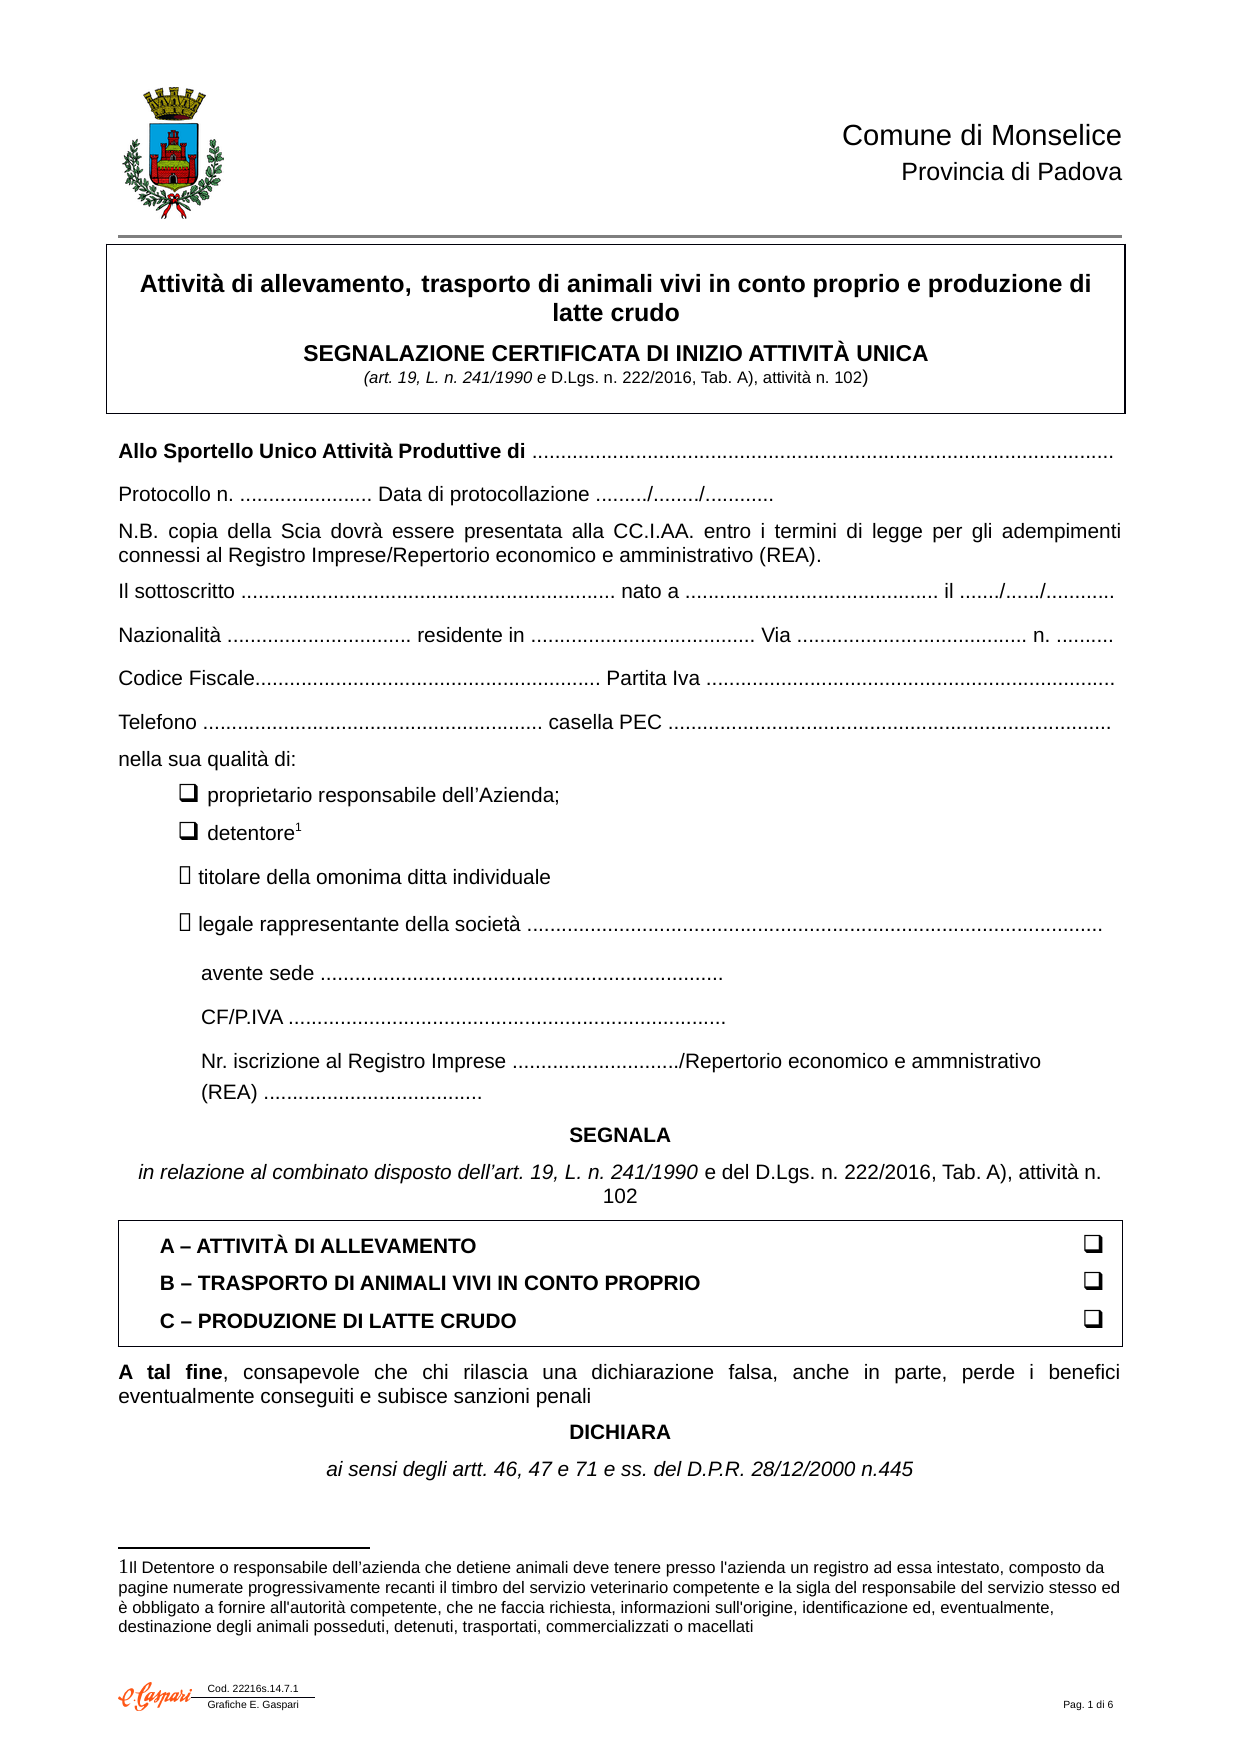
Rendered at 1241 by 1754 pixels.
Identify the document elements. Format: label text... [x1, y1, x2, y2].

text  proprietario responsabile dell’Azienda; [177, 783, 1122, 808]
text A tal fine, consapevole che chi rilascia una dichiarazione falsa, anche in parte, perde i benefici eventualmente conseguiti e subisce sanzioni penali [118, 1360, 1122, 1408]
text ai sensi degli artt. 46, 47 e 71 e ss. del D.P.R. 28/12/2000 n.445 [118, 1457, 1122, 1481]
text avente sede ...................................................................... [201, 961, 1122, 985]
text nella sua qualità di: [118, 746, 1122, 770]
text Nazionalità ................................ residente in ....................................... Via ........................................ n. .......... [118, 623, 1122, 647]
text Comune di Monselice [118, 118, 1122, 152]
text  detentore [177, 820, 1122, 845]
text Il Detentore o responsabile dell’azienda che detiene animali deve tenere presso l'azienda un registro ad essa intestato, composto da pagine numerate progressivamente recanti il timbro del servizio veterinario competente e la sigla del responsabile del servizio stesso ed è obbligato a fornire all'autorità competente, che ne faccia richiesta, informazioni sull'origine, identificazione ed, eventualmente, destinazione degli animali posseduti, detenuti, trasportati, commercializzati o macellati [118, 1554, 1122, 1636]
text in relazione al combinato disposto dell’art. 19, L. n. 241/1990 e del D.Lgs. n. 222/2016, Tab. A), attività n. 102 [118, 1160, 1122, 1208]
picture [122, 152, 149, 157]
text DICHIARA [118, 1420, 1122, 1444]
text  legale rappresentante della società .................................................................................................... [177, 904, 1122, 938]
picture [198, 152, 224, 157]
text Protocollo n. ....................... Data di protocollazione ........./......../............ [118, 482, 1122, 506]
picture [122, 185, 224, 219]
picture [122, 87, 224, 118]
text CF/P.IVA ............................................................................ [201, 1005, 1122, 1029]
text Nr. iscrizione al Registro Imprese ............................./Repertorio economico e ammnistrativo (REA) ...................................... [201, 1048, 1122, 1103]
table_header Attività di allevamento, trasporto di animali vivi in conto proprio e produzione di latte crudo SEGNALAZIONE CERTIFICATA DI INIZIO ATTIVITÀ UNICA (art. 19, L. n. 241/1990 e D.Lgs. n. 222/2016, Tab. A), attività n. 102) [107, 245, 1124, 412]
table_header A – ATTIVITÀ DI ALLEVAMENTO  B – TRASPORTO DI ANIMALI VIVI IN CONTO PROPRIO  C – PRODUZIONE DI LATTE CRUDO  [119, 1221, 1122, 1346]
text Allo Sportello Unico Attività Produttive di ..................................................................................................... [118, 438, 1122, 462]
text Codice Fiscale............................................................ Partita Iva ....................................................................... [118, 666, 1122, 690]
text N.B. copia della Scia dovrà essere presentata alla CC.I.AA. entro i termini di legge per gli adempimenti connessi al Registro Imprese/Repertorio economico e amministrativo (REA). [118, 518, 1122, 566]
text Telefono ........................................................... casella PEC ............................................................................. [118, 710, 1122, 734]
text Il sottoscritto ................................................................. nato a ............................................ il ......./....../............ [118, 579, 1122, 603]
text Provincia di Padova [118, 157, 1122, 185]
text SEGNALA [118, 1123, 1122, 1147]
text  titolare della omonima ditta individuale [177, 858, 1122, 892]
picture [118, 1682, 192, 1711]
picture [163, 152, 184, 157]
